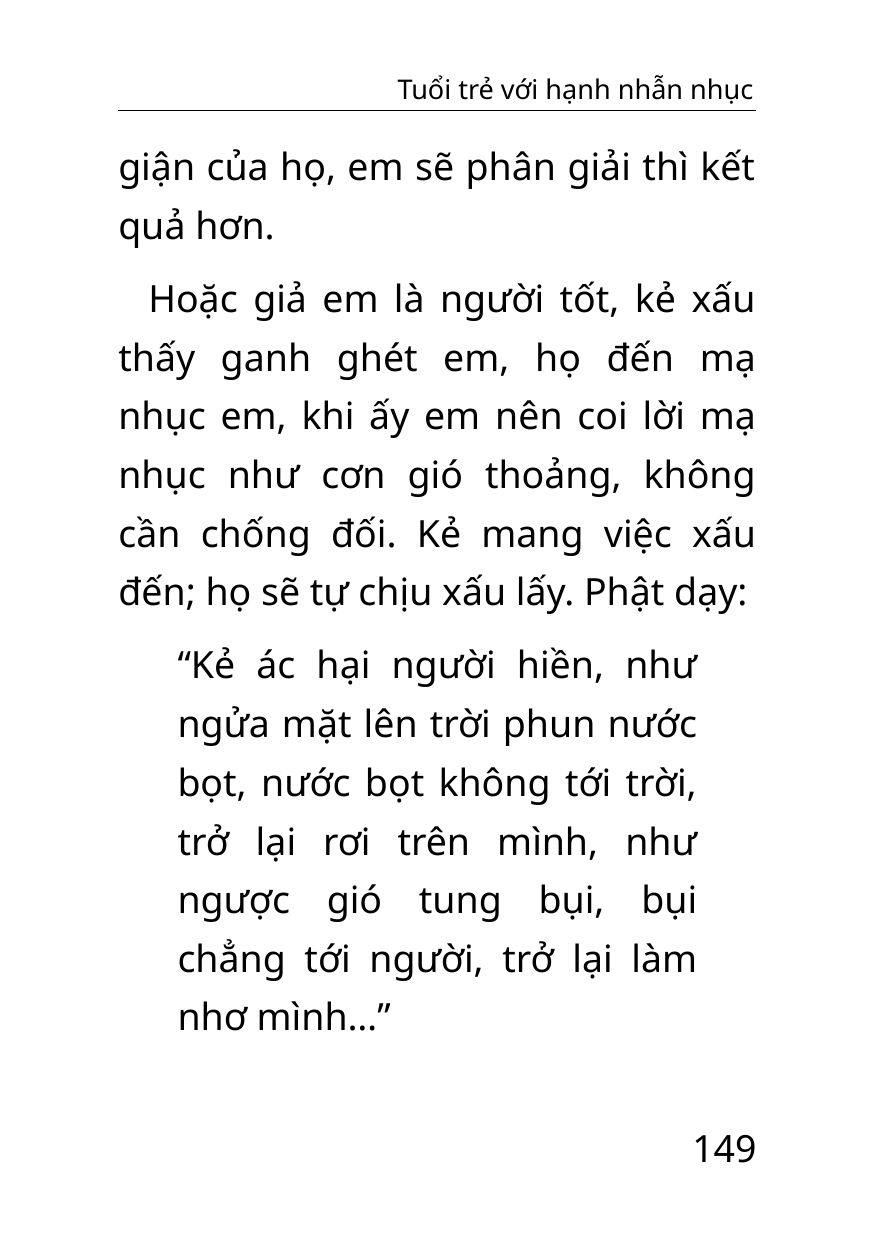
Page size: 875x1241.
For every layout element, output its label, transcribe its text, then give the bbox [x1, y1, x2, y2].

text “Kẻ ác hại người hiền, như ngửa mặt lên trời phun nước bọt, nước bọt không tới trời, trở lại rơi trên mình, như ngược gió tung bụi, bụi chẳng tới người, trở lại làm nhơ mình…” [177, 639, 697, 1042]
text Hoặc giả em là người tốt, kẻ xấu thấy ganh ghét em, họ đến mạ nhục em, khi ấy em nên coi lời mạ nhục như cơn gió thoảng, không cần chống đối. Kẻ mang việc xấu đến; họ sẽ tự chịu xấu lấy. Phật dạy: [118, 272, 756, 617]
text giận của họ, em sẽ phân giải thì kết quả hơn. [118, 141, 756, 250]
